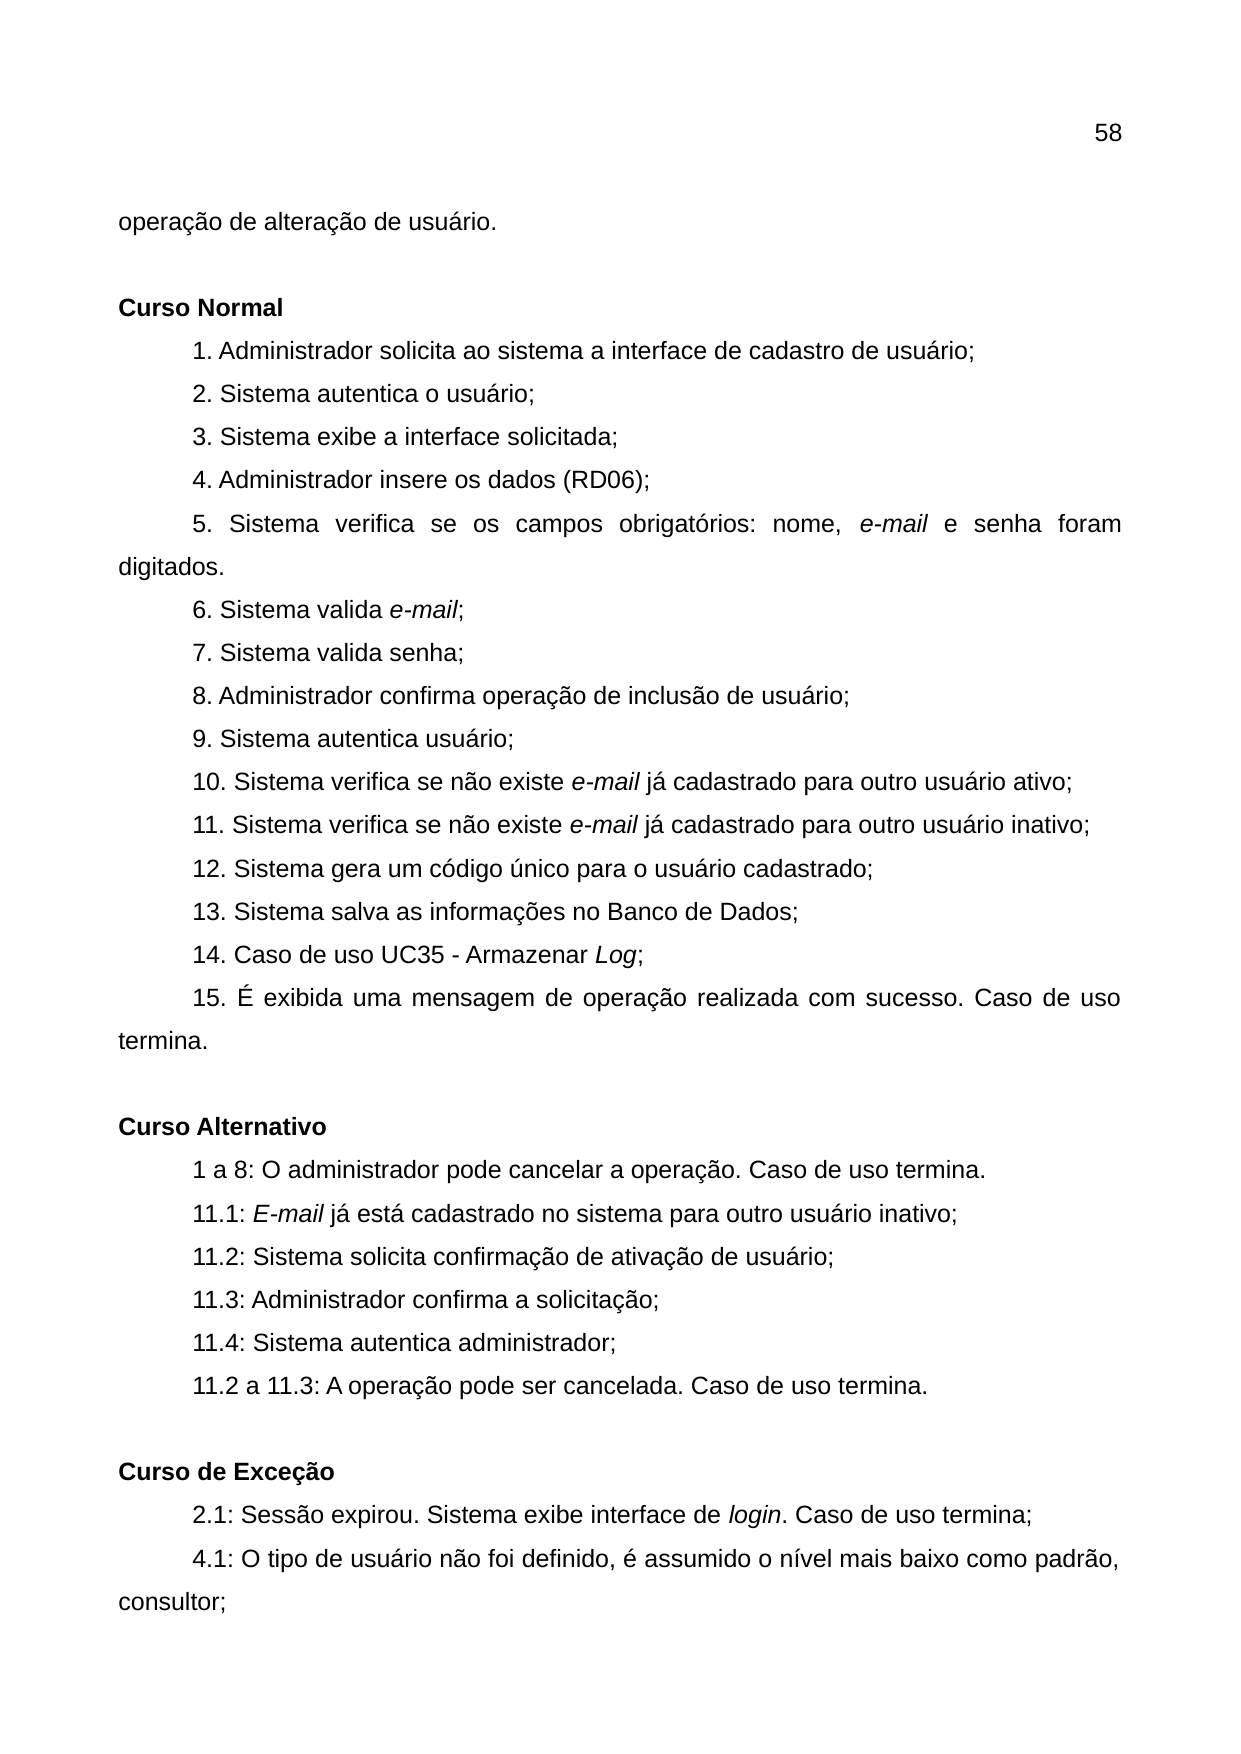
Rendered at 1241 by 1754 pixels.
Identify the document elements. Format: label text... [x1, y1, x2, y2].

text 3. Sistema exibe a interface solicitada; [118, 422, 1122, 451]
text 11.2 a 11.3: A operação pode ser cancelada. Caso de uso termina. [118, 1371, 1122, 1400]
text 4. Administrador insere os dados (RD06); [118, 465, 1122, 494]
text 7. Sistema valida senha; [118, 638, 1122, 667]
text 10. Sistema verifica se não existe e-mail já cadastrado para outro usuário ativo; [118, 767, 1122, 796]
text 1. Administrador solicita ao sistema a interface de cadastro de usuário; [118, 336, 1122, 365]
text 11. Sistema verifica se não existe e-mail já cadastrado para outro usuário inativo; [118, 810, 1122, 839]
text 13. Sistema salva as informações no Banco de Dados; [118, 897, 1122, 925]
text 11.2: Sistema solicita confirmação de ativação de usuário; [118, 1242, 1122, 1270]
text 11.1: E-mail já está cadastrado no sistema para outro usuário inativo; [118, 1198, 1122, 1227]
text 5. Sistema verifica se os campos obrigatórios: nome, e-mail e senha foram digitados. [118, 508, 1122, 580]
text 2.1: Sessão expirou. Sistema exibe interface de login. Caso de uso termina; [118, 1500, 1122, 1529]
text Curso Normal [118, 293, 1122, 322]
text 11.3: Administrador confirma a solicitação; [118, 1285, 1122, 1313]
text 1 a 8: O administrador pode cancelar a operação. Caso de uso termina. [118, 1155, 1122, 1184]
text Curso Alternativo [118, 1112, 1122, 1141]
text operação de alteração de usuário. [118, 207, 1122, 235]
text 8. Administrador confirma operação de inclusão de usuário; [118, 681, 1122, 710]
text 11.4: Sistema autentica administrador; [118, 1328, 1122, 1357]
text 6. Sistema valida e-mail; [118, 595, 1122, 623]
text 15. É exibida uma mensagem de operação realizada com sucesso. Caso de uso termina. [118, 983, 1122, 1055]
text 9. Sistema autentica usuário; [118, 724, 1122, 753]
text Curso de Exceção [118, 1457, 1122, 1486]
text 12. Sistema gera um código único para o usuário cadastrado; [118, 853, 1122, 882]
text 2. Sistema autentica o usuário; [118, 379, 1122, 408]
text 14. Caso de uso UC35 - Armazenar Log; [118, 940, 1122, 968]
text 4.1: O tipo de usuário não foi definido, é assumido o nível mais baixo como padrão, consultor; [118, 1543, 1122, 1615]
